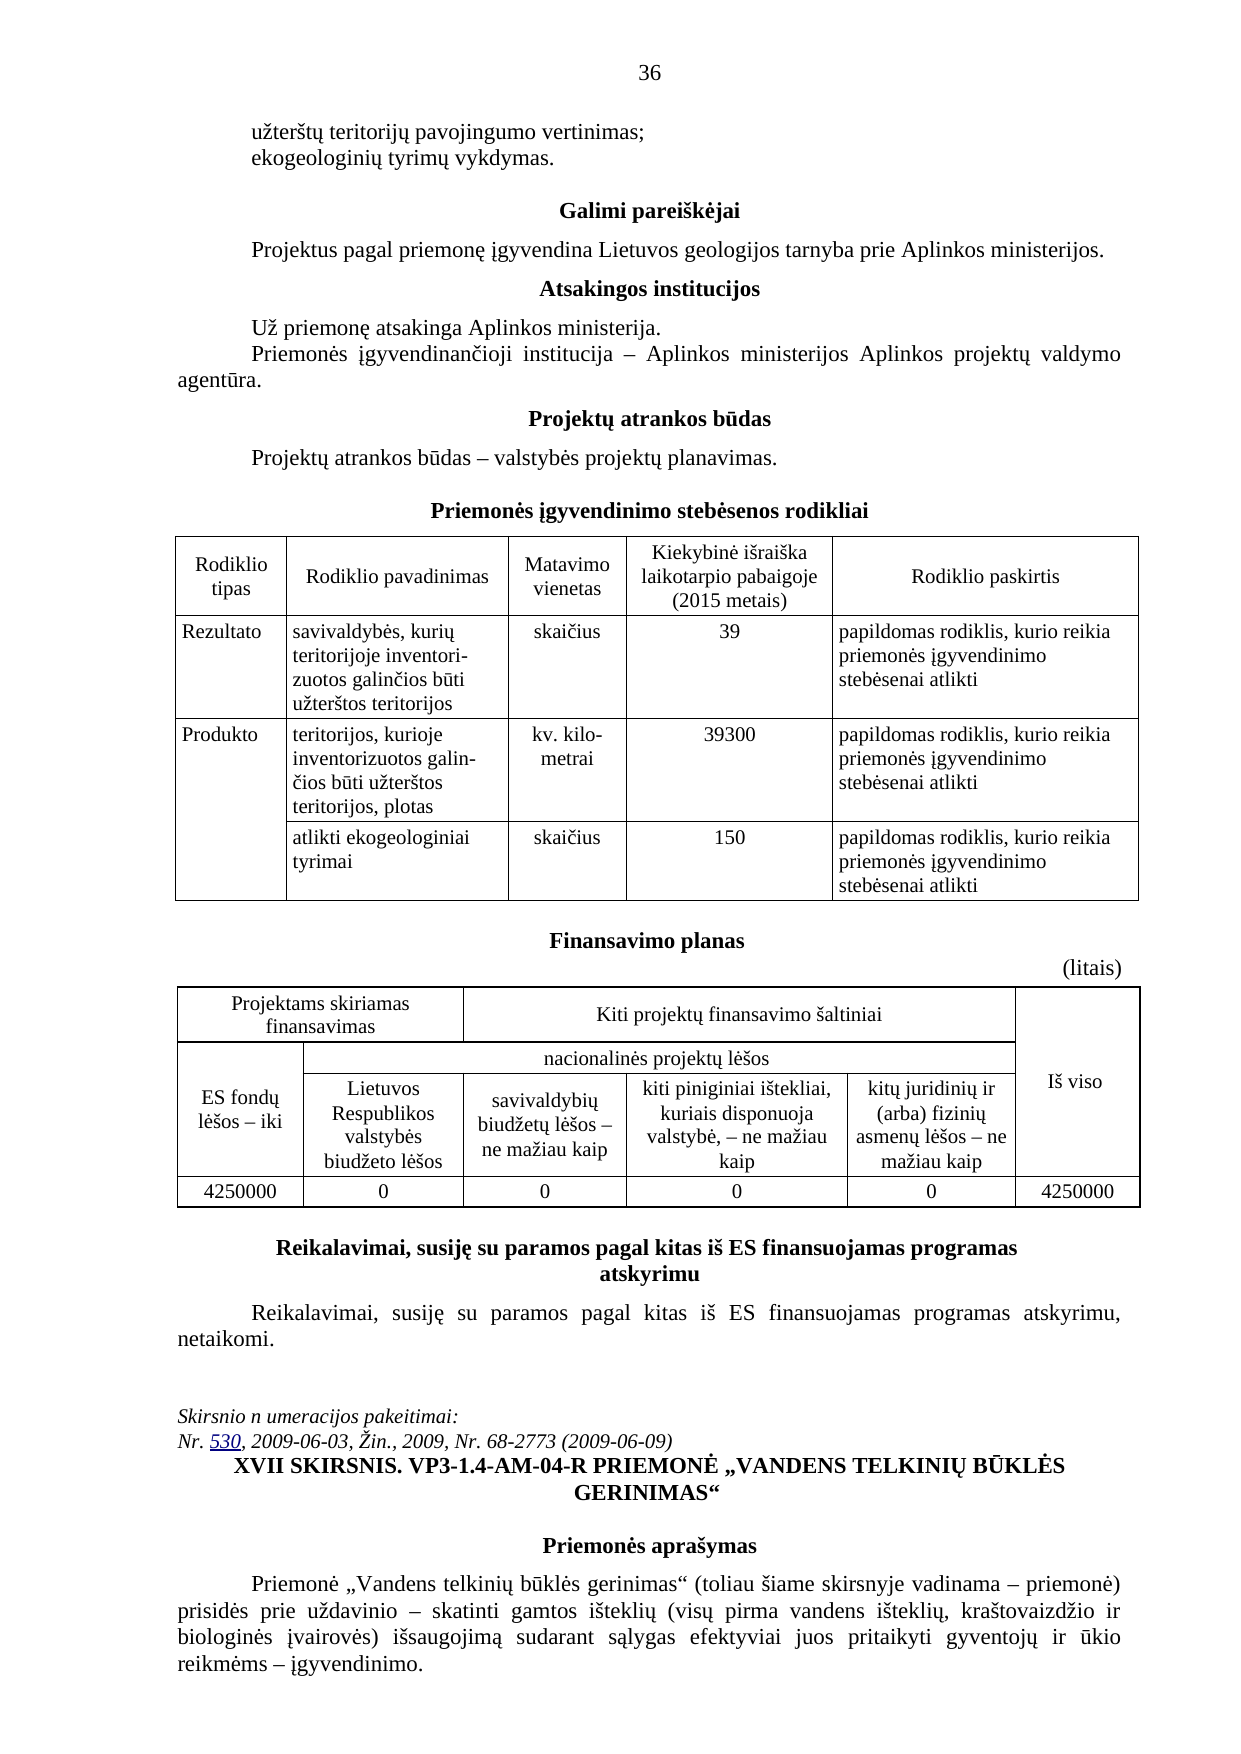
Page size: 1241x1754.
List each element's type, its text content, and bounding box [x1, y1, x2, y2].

table_cell ES fondų lėšos – iki [178, 1043, 303, 1176]
table_cell skaičius [509, 616, 626, 718]
table_header Rodiklio pavadinimas [287, 537, 508, 615]
table_cell papildomas rodiklis, kurio reikia priemonės įgyvendinimo stebėsenai atlikti [833, 822, 1138, 900]
text Reikalavimai, susiję su paramos pagal kitas iš ES finansuojamas programas atskyrimu, netaikomi. [177, 1299, 1122, 1352]
table_cell 150 [627, 822, 832, 900]
table_cell skaičius [509, 822, 626, 900]
table_cell savivaldybės, kurių teritorijoje inventori­zuotos galinčios būti užterštos teritorijos [287, 616, 508, 718]
table_cell papildomas rodiklis, kurio reikia priemonės įgyvendinimo stebėsenai atlikti [833, 719, 1138, 821]
text Skirsnio n umeracijos pakeitimai: [177, 1404, 1122, 1428]
table_header Projektams skiriamas finansavimas [178, 988, 463, 1041]
table_cell 4250000 [1016, 1177, 1139, 1206]
text Už priemonę atsakinga Aplinkos ministerija. [177, 314, 1122, 340]
text Nr. 530, 2009-06-03, Žin., 2009, Nr. 68-2773 (2009-06-09) [177, 1428, 1122, 1453]
table_header Kiti projektų finansavimo šaltiniai [464, 988, 1015, 1041]
text Priemonė „Vandens telkinių būklės gerinimas“ (toliau šiame skirsnyje vadinama – priemonė) prisidės prie uždavinio – skatinti gamtos išteklių (visų pirma vandens išteklių, kraštovaizdžio ir biologinės įvairovės) išsaugojimą sudarant sąlygas efektyviai juos pritaikyti gyventojų ir ūkio reikmėms – įgyvendinimo. [177, 1571, 1122, 1676]
table_cell [176, 821, 286, 900]
table_cell kv. kilo­metrai [509, 719, 626, 821]
text Finansavimo planas [177, 927, 1122, 954]
table_header Kiekybinė išraiška laikotarpio pabaigoje (2015 metais) [627, 537, 832, 615]
text Atsakingos institucijos [177, 275, 1122, 301]
table_cell kiti piniginiai ištekliai, kuriais disponuoja valstybė, – ne mažiau kaip [627, 1074, 847, 1176]
text Projektų atrankos būdas [177, 405, 1122, 432]
table_cell 4250000 [178, 1177, 303, 1206]
table_cell nacionalinės projektų lėšos [304, 1043, 1015, 1072]
table_cell 0 [464, 1177, 626, 1206]
table_cell 0 [627, 1177, 847, 1206]
table_cell 0 [304, 1177, 463, 1206]
table_cell papildomas rodiklis, kurio reikia priemonės įgyvendinimo stebėsenai atlikti [833, 616, 1138, 718]
table_cell 39 [627, 616, 832, 718]
table_cell kitų juridinių ir (arba) fizinių asmenų lėšos – ne mažiau kaip [848, 1074, 1015, 1176]
table_header Iš viso [1016, 988, 1139, 1176]
text Priemonės įgyvendinančioji institucija – Aplinkos ministerijos Aplinkos projektų valdymo agentūra. [177, 340, 1122, 393]
table_header Rodiklio tipas [176, 537, 286, 615]
table_cell Produkto [176, 719, 286, 821]
table_cell 0 [848, 1177, 1015, 1206]
text užterštų teritorijų pavojingumo vertinimas; [177, 118, 1122, 144]
table_cell teritorijos, kurioje inventori­zuotos galin­čios būti užterštos teritorijos, plotas [287, 719, 508, 821]
text Reikalavimai, susiję su paramos pagal kitas iš ES finansuojamas programas atskyrimu [177, 1234, 1122, 1287]
table_header Matavimo vienetas [509, 537, 626, 615]
text XVII SKIRSNIS. VP3-1.4-AM-04-R PRIEMONĖ „VANDENS TELKINIŲ BŪKLĖS GERINIMAS“ [177, 1453, 1122, 1505]
table_cell Rezultato [176, 616, 286, 718]
text Galimi pareiškėjai [177, 197, 1122, 223]
table_cell atlikti ekogeologiniai tyrimai [287, 822, 508, 900]
table_cell savivaldybių biudžetų lėšos – ne mažiau kaip [464, 1074, 626, 1176]
table_cell Lietuvos Respublikos valstybės biudžeto lėšos [304, 1074, 463, 1176]
text Projektus pagal priemonę įgyvendina Lietuvos geologijos tarnyba prie Aplinkos ministerijos. [177, 236, 1122, 262]
text ekogeologinių tyrimų vykdymas. [177, 144, 1122, 171]
text (litais) [177, 954, 1122, 980]
text Projektų atrankos būdas – valstybės projektų planavimas. [177, 444, 1122, 471]
text Priemonės aprašymas [177, 1532, 1122, 1558]
table_header Rodiklio paskirtis [833, 537, 1138, 615]
table_cell 39300 [627, 719, 832, 821]
text Priemonės įgyvendinimo stebėsenos rodikliai [177, 497, 1122, 523]
